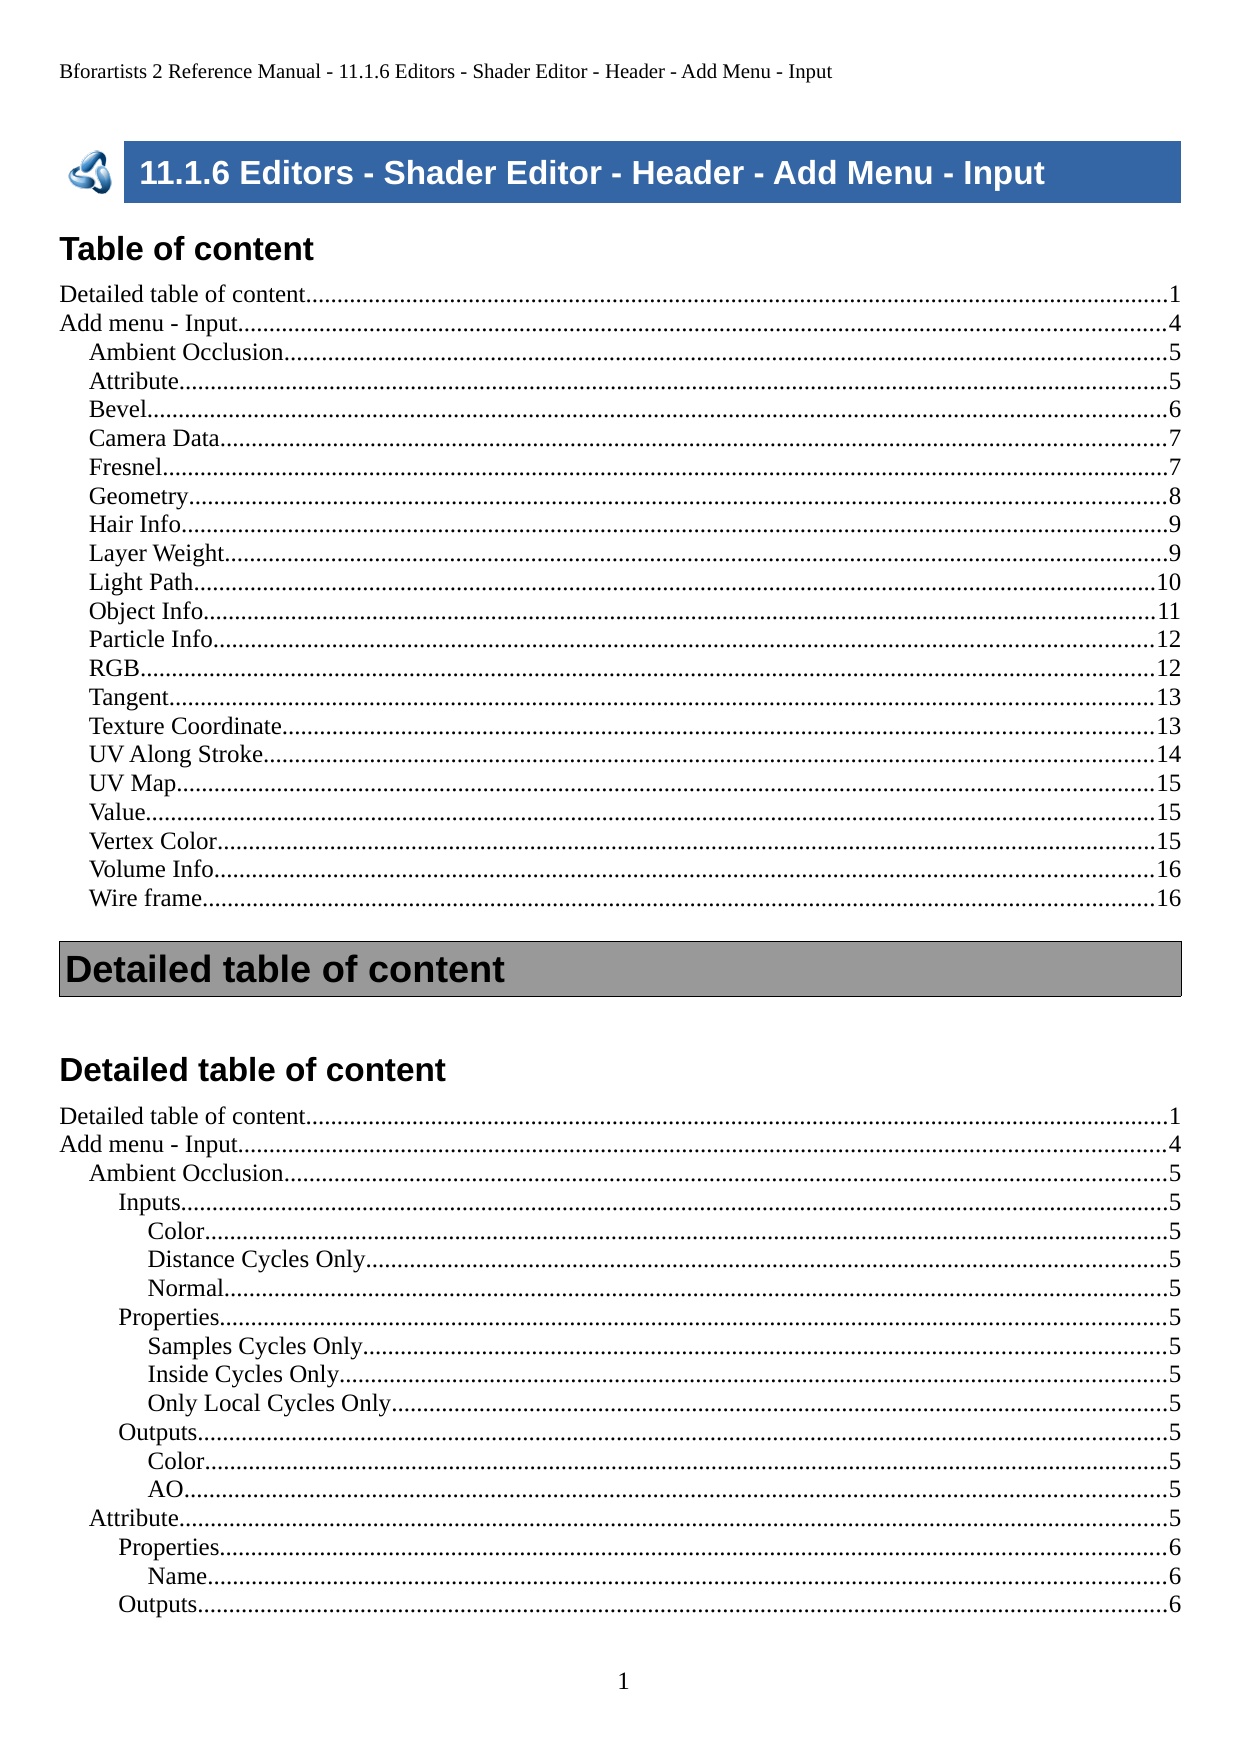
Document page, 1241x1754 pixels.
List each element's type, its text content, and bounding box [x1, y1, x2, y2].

text Fresnel 7 [88, 452, 1181, 481]
text Tangent 13 [88, 682, 1181, 711]
text Detailed table of content 1 [59, 279, 1181, 308]
text Wire frame 16 [88, 883, 1181, 912]
text Value 15 [88, 797, 1181, 826]
text Detailed table of content 1 [59, 1101, 1181, 1129]
text Inputs 5 [118, 1187, 1181, 1216]
table_header 11.1.6 Editors - Shader Editor - Header - Add Menu - Input [124, 141, 1181, 203]
picture [65, 147, 114, 197]
text Color 5 [147, 1216, 1181, 1244]
text Name 6 [147, 1561, 1181, 1589]
text Particle Info 12 [88, 624, 1181, 653]
text Only Local Cycles Only 5 [147, 1388, 1181, 1417]
text Samples Cycles Only 5 [147, 1331, 1181, 1359]
text Attribute 5 [88, 1503, 1181, 1532]
subtitle Detailed table of content [59, 1050, 1181, 1088]
text Attribute 5 [88, 366, 1181, 394]
text Light Path 10 [88, 567, 1181, 596]
text Object Info 11 [88, 596, 1181, 624]
table_header [59, 141, 124, 203]
text UV Map 15 [88, 768, 1181, 797]
text UV Along Stroke 14 [88, 739, 1181, 768]
text Volume Info 16 [88, 854, 1181, 883]
text Texture Coordinate 13 [88, 711, 1181, 739]
text Ambient Occlusion 5 [88, 1158, 1181, 1187]
text Vertex Color 15 [88, 826, 1181, 854]
text Properties 6 [118, 1532, 1181, 1561]
text Layer Weight 9 [88, 538, 1181, 567]
text AO 5 [147, 1474, 1181, 1503]
text Bevel 6 [88, 394, 1181, 423]
text Outputs 5 [118, 1417, 1181, 1446]
text RGB 12 [88, 653, 1181, 682]
text Normal 5 [147, 1273, 1181, 1302]
text Outputs 6 [118, 1589, 1181, 1618]
text Properties 5 [118, 1302, 1181, 1331]
text Inside Cycles Only 5 [147, 1359, 1181, 1388]
text Hair Info 9 [88, 509, 1181, 538]
text Geometry 8 [88, 481, 1181, 509]
text Add menu - Input 4 [59, 1129, 1181, 1158]
text Add menu - Input 4 [59, 308, 1181, 337]
text Color 5 [147, 1446, 1181, 1474]
subtitle Table of content [59, 228, 1181, 267]
text Distance Cycles Only 5 [147, 1244, 1181, 1273]
text Ambient Occlusion 5 [88, 337, 1181, 366]
table_header Detailed table of content [60, 942, 1181, 996]
text Camera Data 7 [88, 423, 1181, 452]
